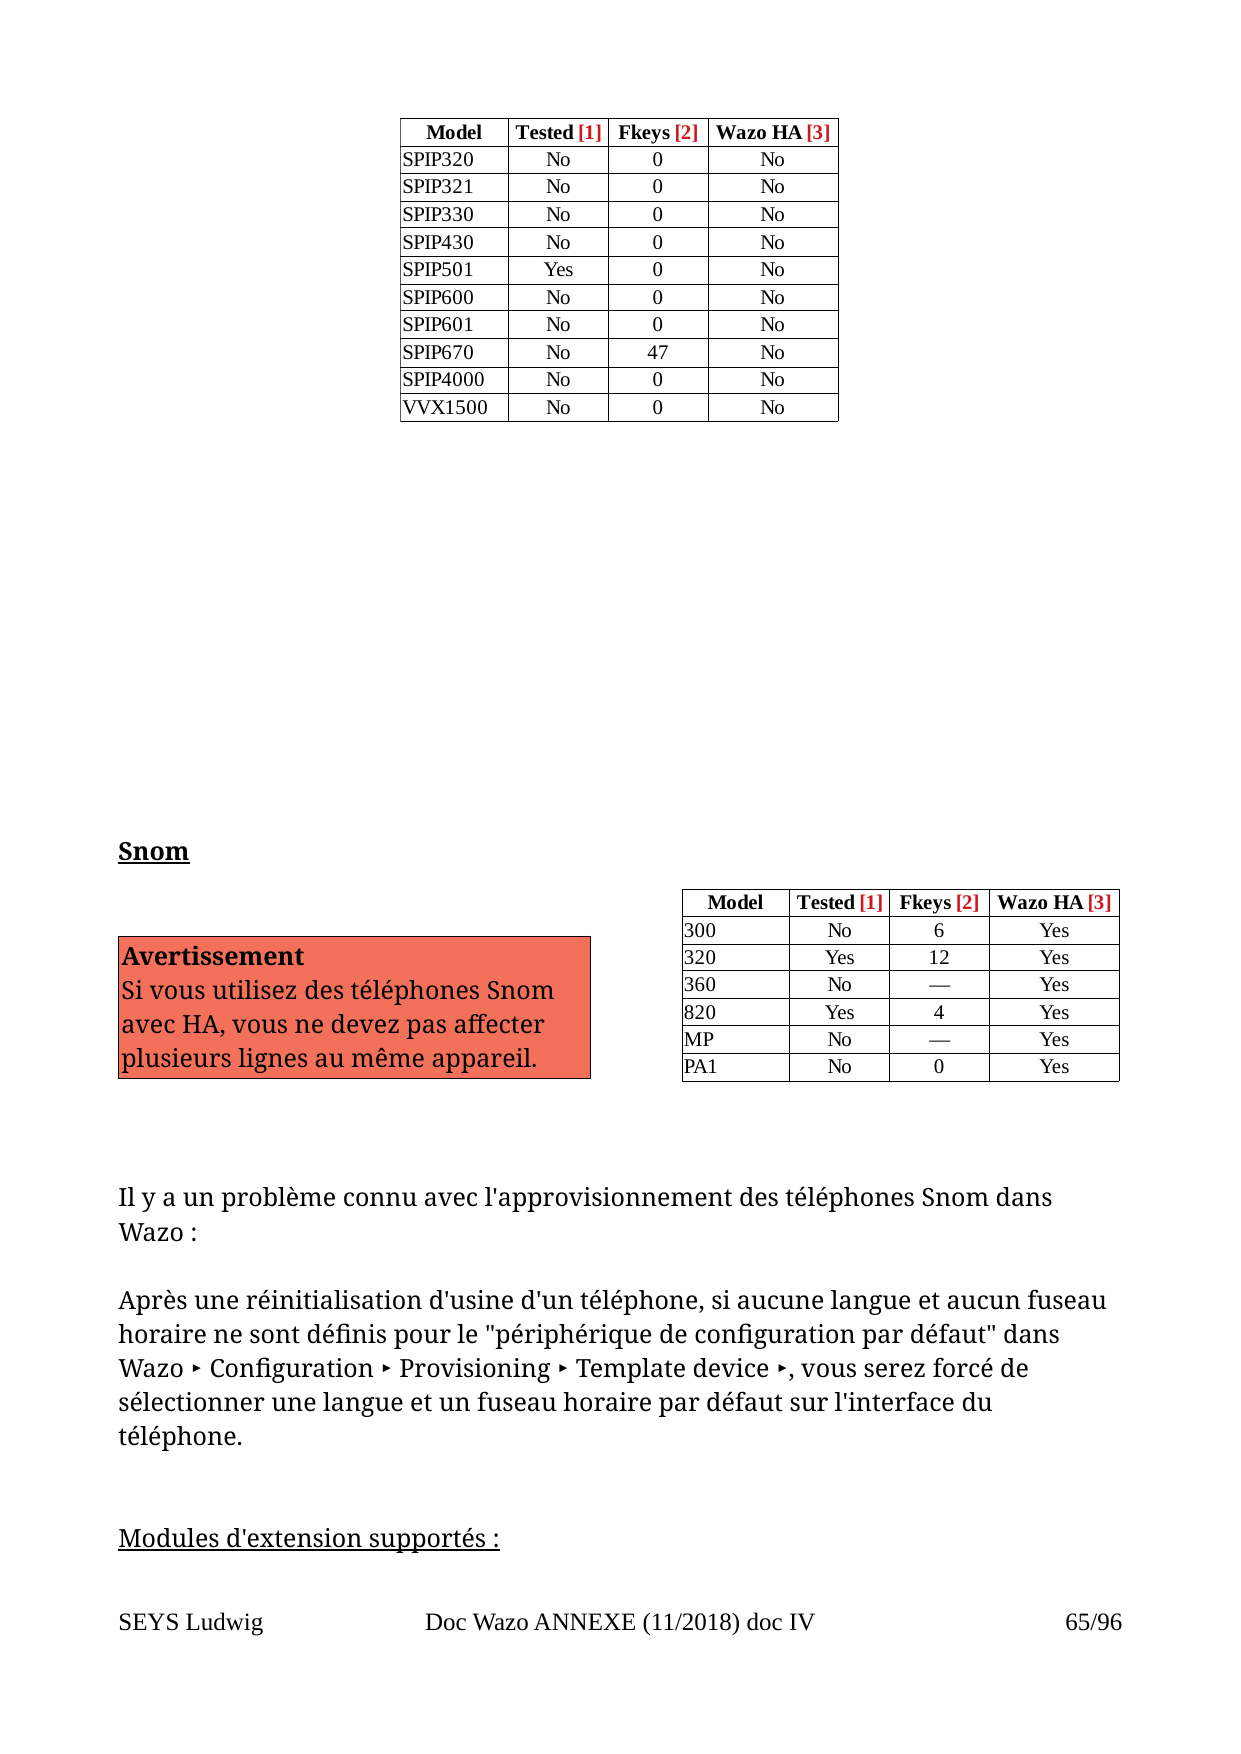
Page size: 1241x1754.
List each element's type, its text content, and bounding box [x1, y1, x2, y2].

text Snom [118, 833, 1122, 867]
text Après une réinitialisation d'usine d'un téléphone, si aucune langue et aucun fuseau horaire ne sont définis pour le "périphérique de configuration par défaut" dans Wazo ‣ Configuration ‣ Provisioning ‣ Template device ‣, vous serez forcé de sélectionner une langue et un fuseau horaire par défaut sur l'interface du téléphone. [118, 1282, 1122, 1453]
text Si vous utilisez des téléphones Snom avec HA, vous ne devez pas affecter plusieurs lignes au même appareil. [119, 970, 590, 1078]
text Avertissement [119, 937, 590, 970]
text Modules d'extension supportés : [118, 1521, 1122, 1555]
text Il y a un problème connu avec l'approvisionnement des téléphones Snom dans Wazo : [118, 1180, 1122, 1248]
